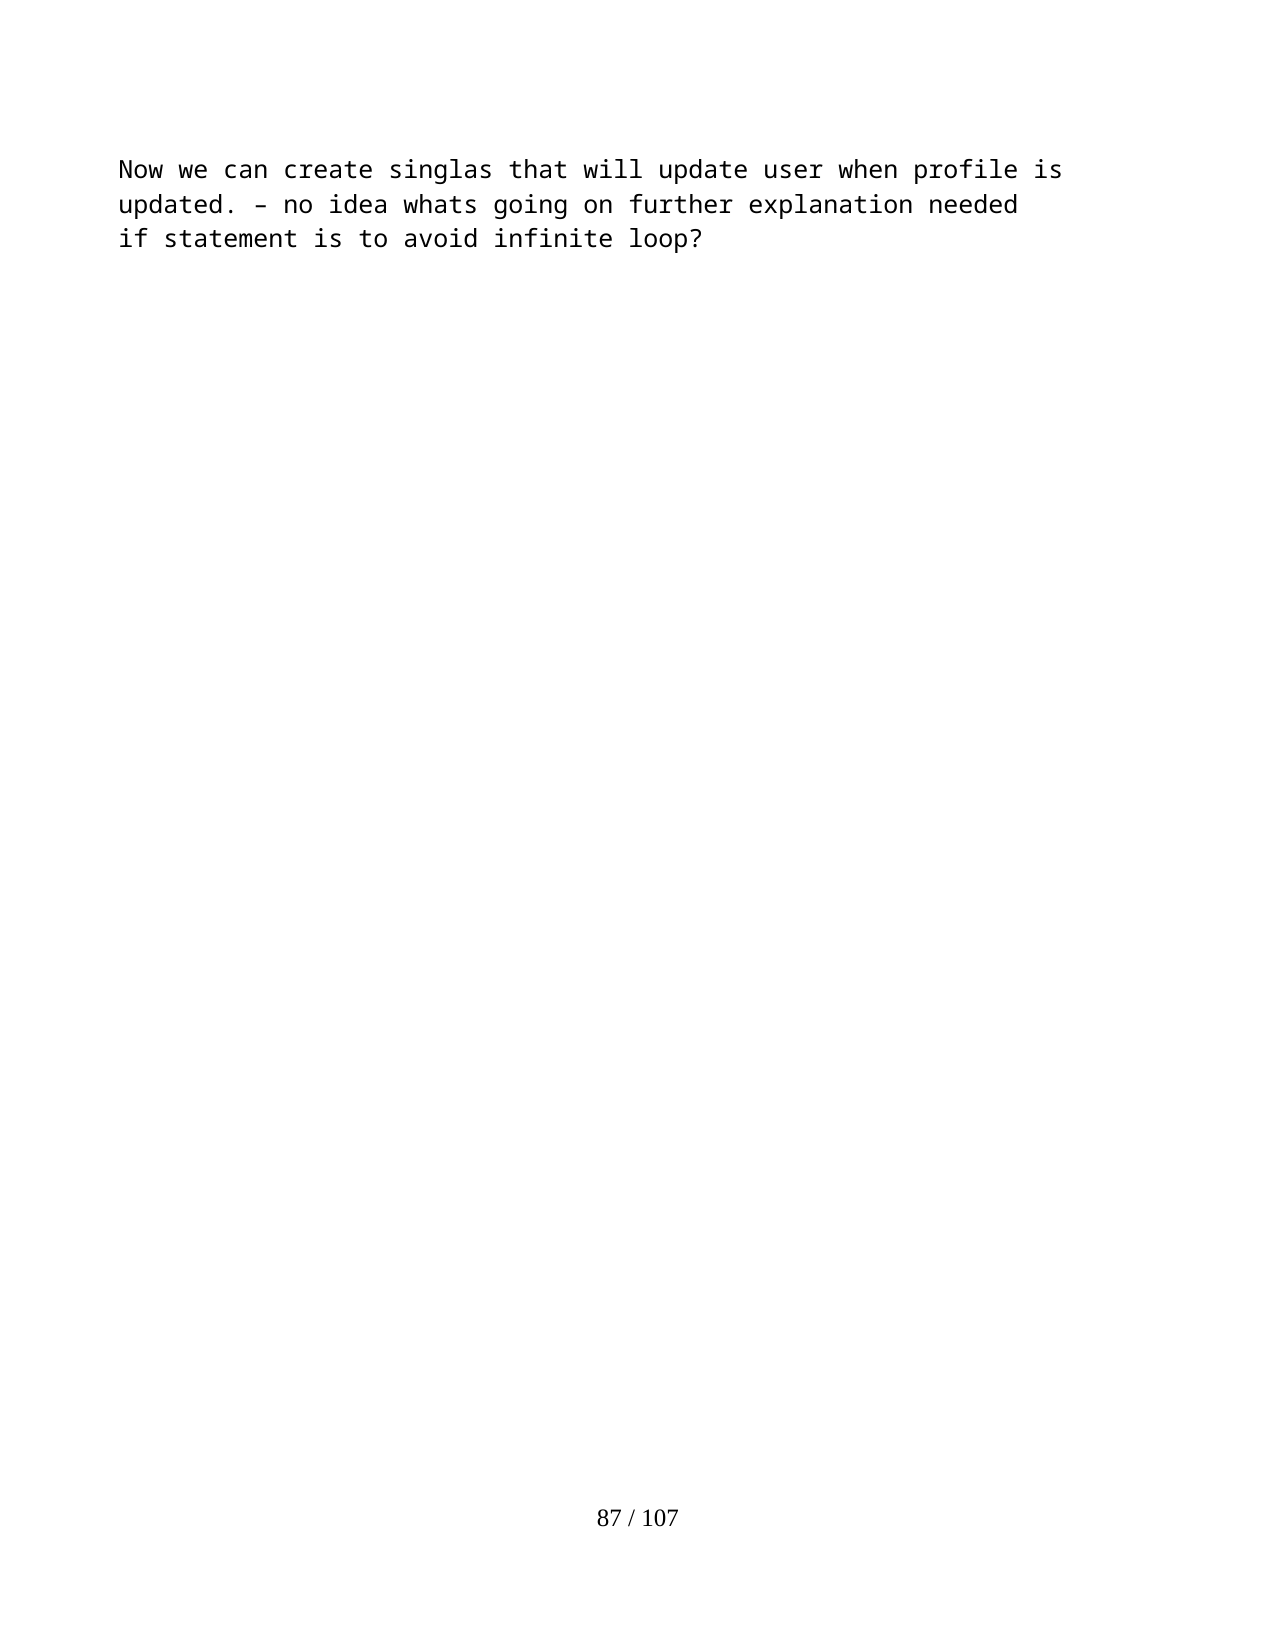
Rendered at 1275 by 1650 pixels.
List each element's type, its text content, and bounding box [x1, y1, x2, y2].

text if statement is to avoid infinite loop? [118, 220, 1157, 254]
text Now we can create singlas that will update user when profile is updated. – no idea whats going on further explanation needed [118, 152, 1157, 220]
